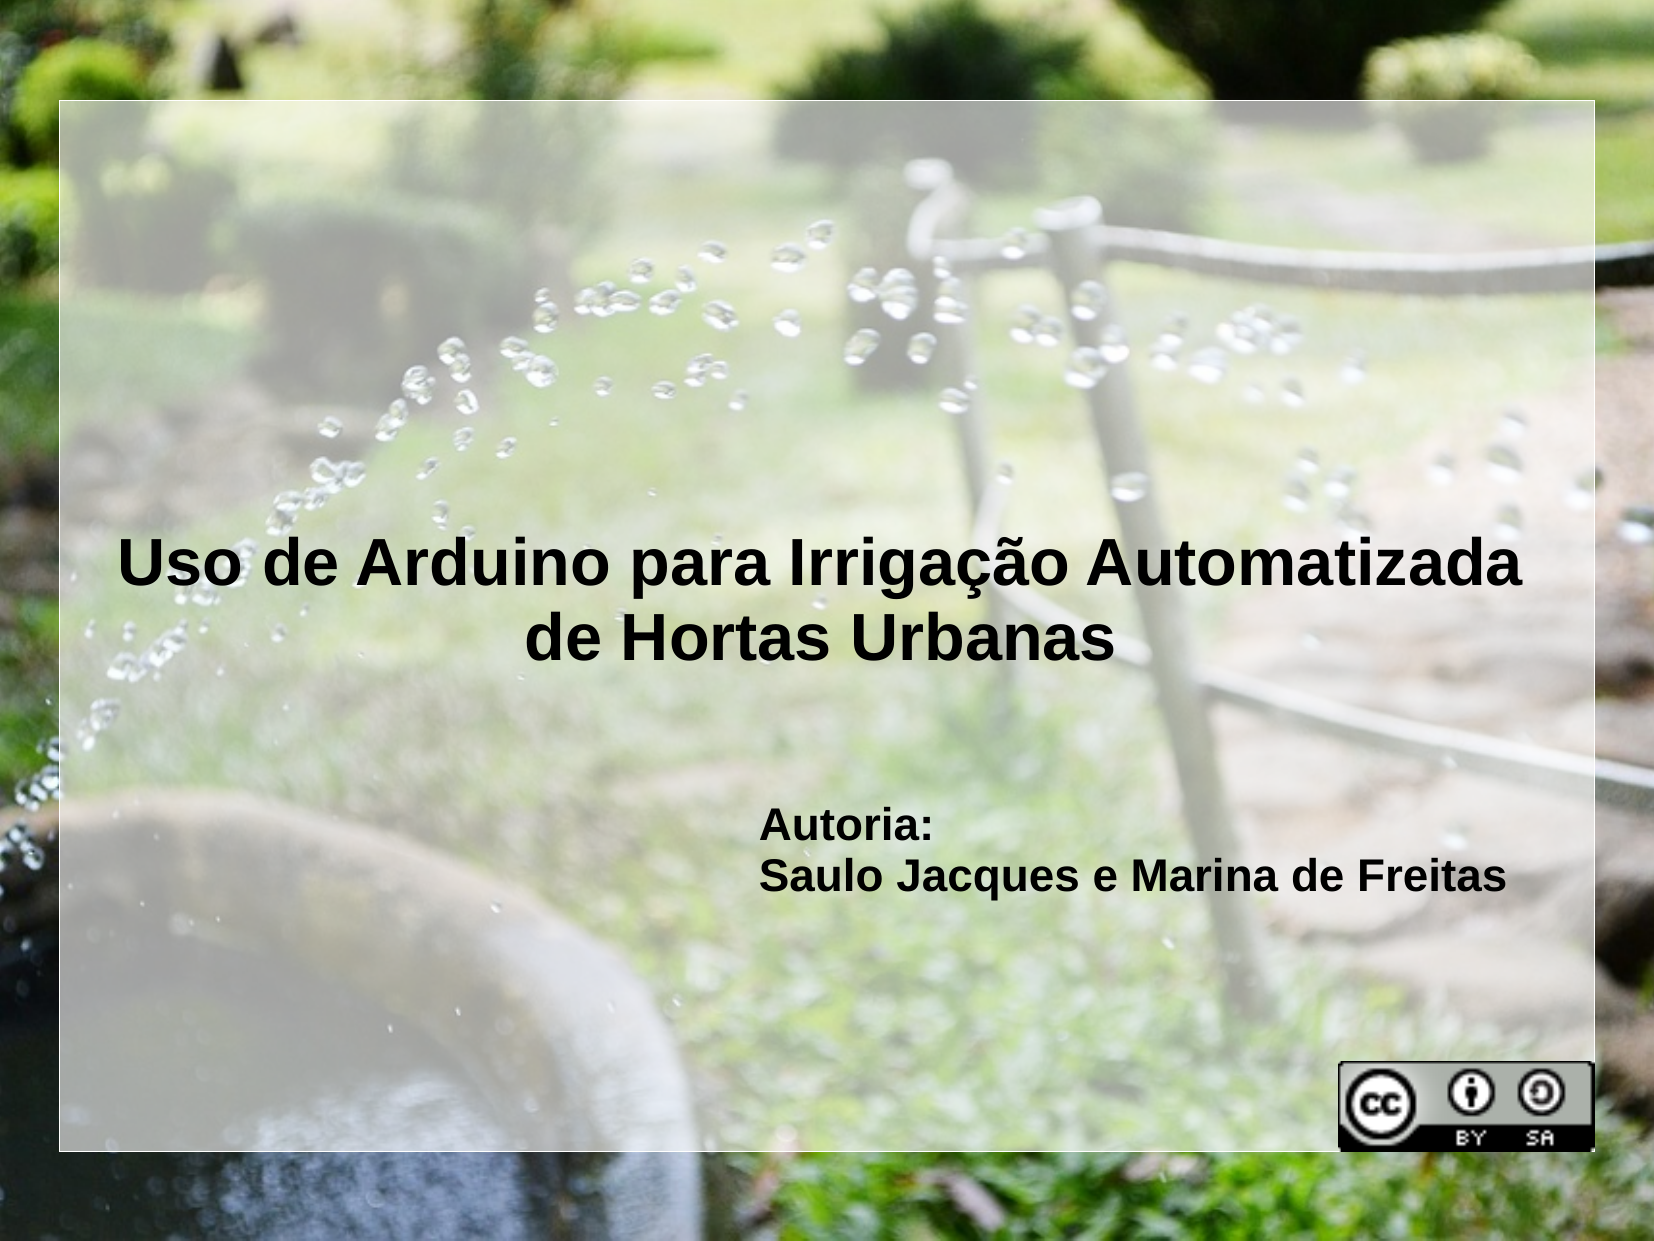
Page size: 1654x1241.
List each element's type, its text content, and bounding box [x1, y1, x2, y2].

text_box Uso de Arduino para Irrigação Automatizada de Hortas Urbanas [70, 525, 1571, 675]
text_box [59, 100, 1595, 1152]
text_box Autoria: Saulo Jacques e Marina de Freitas [744, 791, 1536, 908]
picture [0, 0, 1654, 1241]
